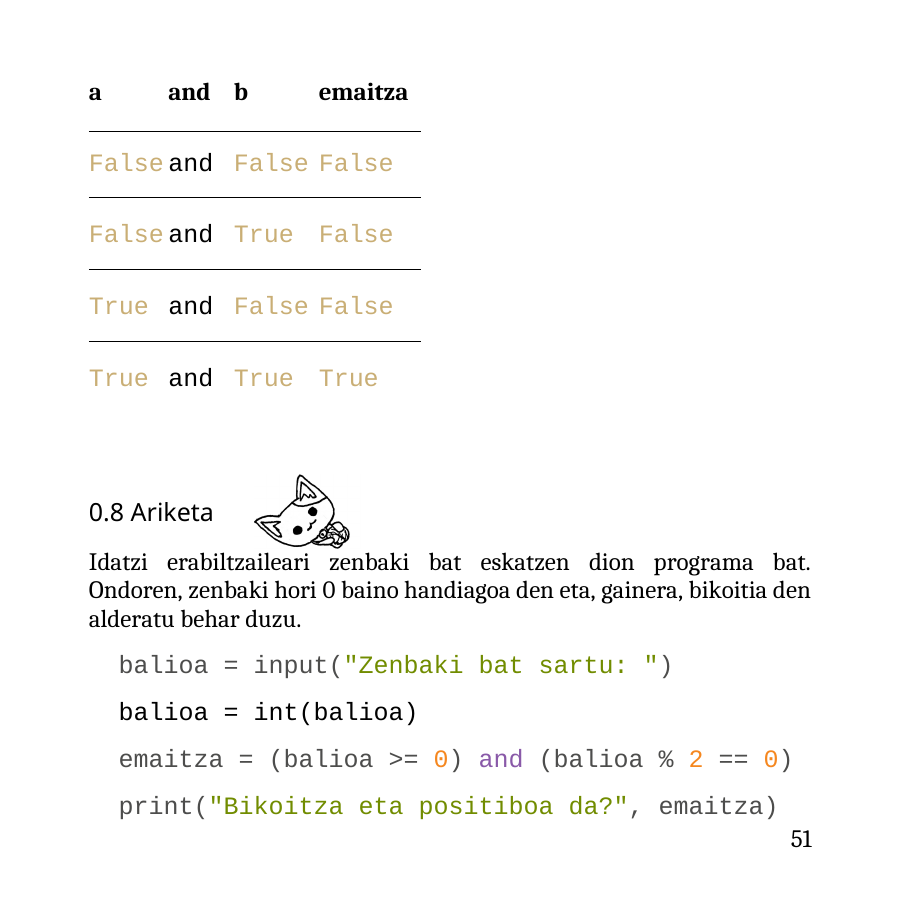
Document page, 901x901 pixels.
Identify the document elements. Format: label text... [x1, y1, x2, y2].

text Idatzi erabiltzaileari zenbaki bat eskatzen dion programa bat. Ondoren, zenbaki hori 0 baino handiagoa den eta, gainera, bikoitia den alderatu behar duzu. [89, 548, 811, 634]
table_cell False [234, 270, 318, 341]
table_header b [234, 59, 318, 131]
text 0.8 Ariketa [89, 495, 253, 529]
text print("Bikoitza eta positiboa da?", emaitza) [118, 794, 811, 822]
table_cell and [168, 270, 234, 341]
table_cell False [319, 132, 421, 197]
table_cell and [168, 342, 234, 413]
table_header and [168, 59, 234, 131]
text balioa = input("Zenbaki bat sartu: ") [118, 653, 811, 681]
table_cell True [234, 342, 318, 413]
table_cell and [168, 198, 234, 269]
table_header emaitza [319, 59, 421, 131]
table_cell False [319, 270, 421, 341]
table_cell True [89, 342, 168, 413]
table_cell True [319, 342, 421, 413]
table_cell False [319, 198, 421, 269]
text balioa = int(balioa) [118, 700, 811, 728]
table_cell False [234, 132, 318, 197]
table_cell True [234, 198, 318, 269]
table_cell True [89, 270, 168, 341]
table_cell False [89, 132, 168, 197]
table_header a [89, 59, 168, 131]
table_cell False [89, 198, 168, 269]
text [361, 495, 811, 529]
text emaitza = (balioa >= 0) and (balioa % 2 == 0) [118, 747, 811, 775]
table_cell and [168, 132, 234, 197]
picture [253, 474, 361, 549]
